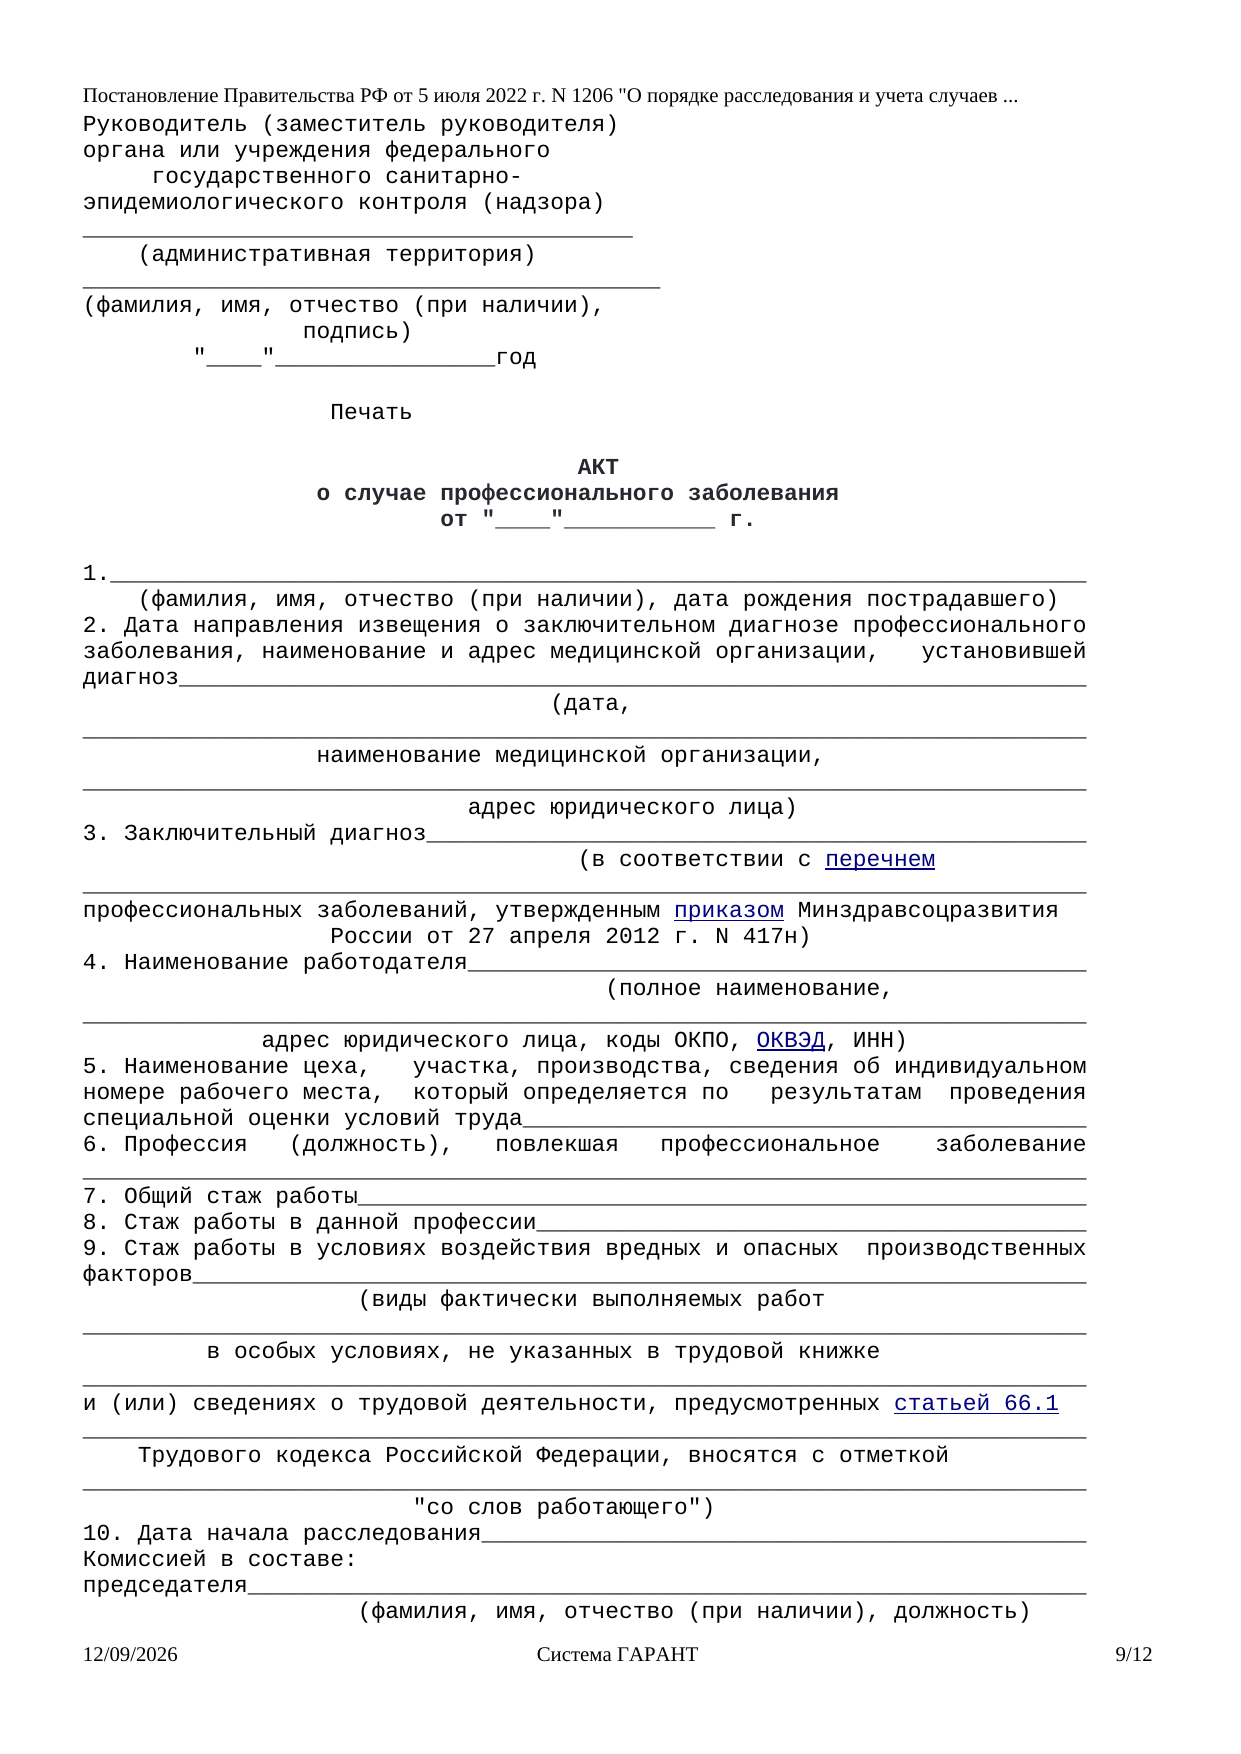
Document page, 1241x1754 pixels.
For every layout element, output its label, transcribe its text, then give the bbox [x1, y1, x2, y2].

text _________________________________________________________________________ [83, 1469, 1157, 1495]
text (в соответствии с перечнем [83, 847, 1157, 873]
text факторов_________________________________________________________________ [83, 1262, 1157, 1288]
text России от 27 апреля 2012 г. N 417н) [83, 925, 1157, 951]
text председателя_____________________________________________________________ [83, 1573, 1157, 1599]
text и (или) сведениях о трудовой деятельности, предусмотренных статьей 66.1 [83, 1392, 1157, 1417]
text Комиссией в составе: [83, 1547, 1157, 1573]
text государственного санитарно- [83, 164, 1157, 190]
text _________________________________________________________________________ [83, 769, 1157, 795]
text (виды фактически выполняемых работ [83, 1288, 1157, 1314]
text наименование медицинской организации, [83, 743, 1157, 769]
text диагноз__________________________________________________________________ [83, 665, 1157, 691]
text эпидемиологического контроля (надзора) [83, 190, 1157, 216]
text _________________________________________________________________________ [83, 1366, 1157, 1392]
text 4. Наименование работодателя_____________________________________________ [83, 951, 1157, 977]
text 6. Профессия (должность), повлекшая профессиональное заболевание [83, 1132, 1157, 1158]
text специальной оценки условий труда_________________________________________ [83, 1106, 1157, 1132]
text __________________________________________ [83, 268, 1157, 294]
text _________________________________________________________________________ [83, 873, 1157, 899]
text "со слов работающего") [83, 1495, 1157, 1521]
text _________________________________________________________________________ [83, 1158, 1157, 1184]
text адрес юридического лица) [83, 795, 1157, 821]
text в особых условиях, не указанных в трудовой книжке [83, 1340, 1157, 1366]
text 7. Общий стаж работы_____________________________________________________ [83, 1184, 1157, 1210]
text (административная территория) [83, 242, 1157, 268]
text Руководитель (заместитель руководителя) [83, 112, 1157, 138]
text подпись) [83, 320, 1157, 346]
text _________________________________________________________________________ [83, 717, 1157, 743]
text адрес юридического лица, коды ОКПО, ОКВЭД, ИНН) [83, 1028, 1157, 1054]
text (полное наименование, [83, 977, 1157, 1002]
text _________________________________________________________________________ [83, 1002, 1157, 1028]
text (фамилия, имя, отчество (при наличии), [83, 294, 1157, 320]
text органа или учреждения федерального [83, 138, 1157, 164]
text номере рабочего места, который определяется по результатам проведения [83, 1080, 1157, 1106]
text 9. Стаж работы в условиях воздействия вредных и опасных производственных [83, 1236, 1157, 1262]
text "____"________________год [83, 346, 1157, 372]
text (фамилия, имя, отчество (при наличии), дата рождения пострадавшего) [83, 587, 1157, 613]
text Трудового кодекса Российской Федерации, вносятся с отметкой [83, 1443, 1157, 1469]
text _________________________________________________________________________ [83, 1417, 1157, 1443]
text АКТ [83, 455, 1157, 481]
text Печать [83, 400, 1157, 426]
text о случае профессионального заболевания [83, 481, 1157, 507]
text (фамилия, имя, отчество (при наличии), должность) [83, 1599, 1157, 1625]
text 5. Наименование цеха, участка, производства, сведения об индивидуальном [83, 1054, 1157, 1080]
text 1._______________________________________________________________________ [83, 562, 1157, 587]
text (дата, [83, 691, 1157, 717]
text 8. Стаж работы в данной профессии________________________________________ [83, 1210, 1157, 1236]
text заболевания, наименование и адрес медицинской организации, установившей [83, 639, 1157, 665]
text 2. Дата направления извещения о заключительном диагнозе профессионального [83, 613, 1157, 639]
text ________________________________________ [83, 216, 1157, 242]
text 3. Заключительный диагноз________________________________________________ [83, 821, 1157, 847]
text 10. Дата начала расследования____________________________________________ [83, 1521, 1157, 1547]
text профессиональных заболеваний, утвержденным приказом Минздравсоцразвития [83, 899, 1157, 925]
text от "____"___________ г. [83, 507, 1157, 533]
text _________________________________________________________________________ [83, 1314, 1157, 1340]
